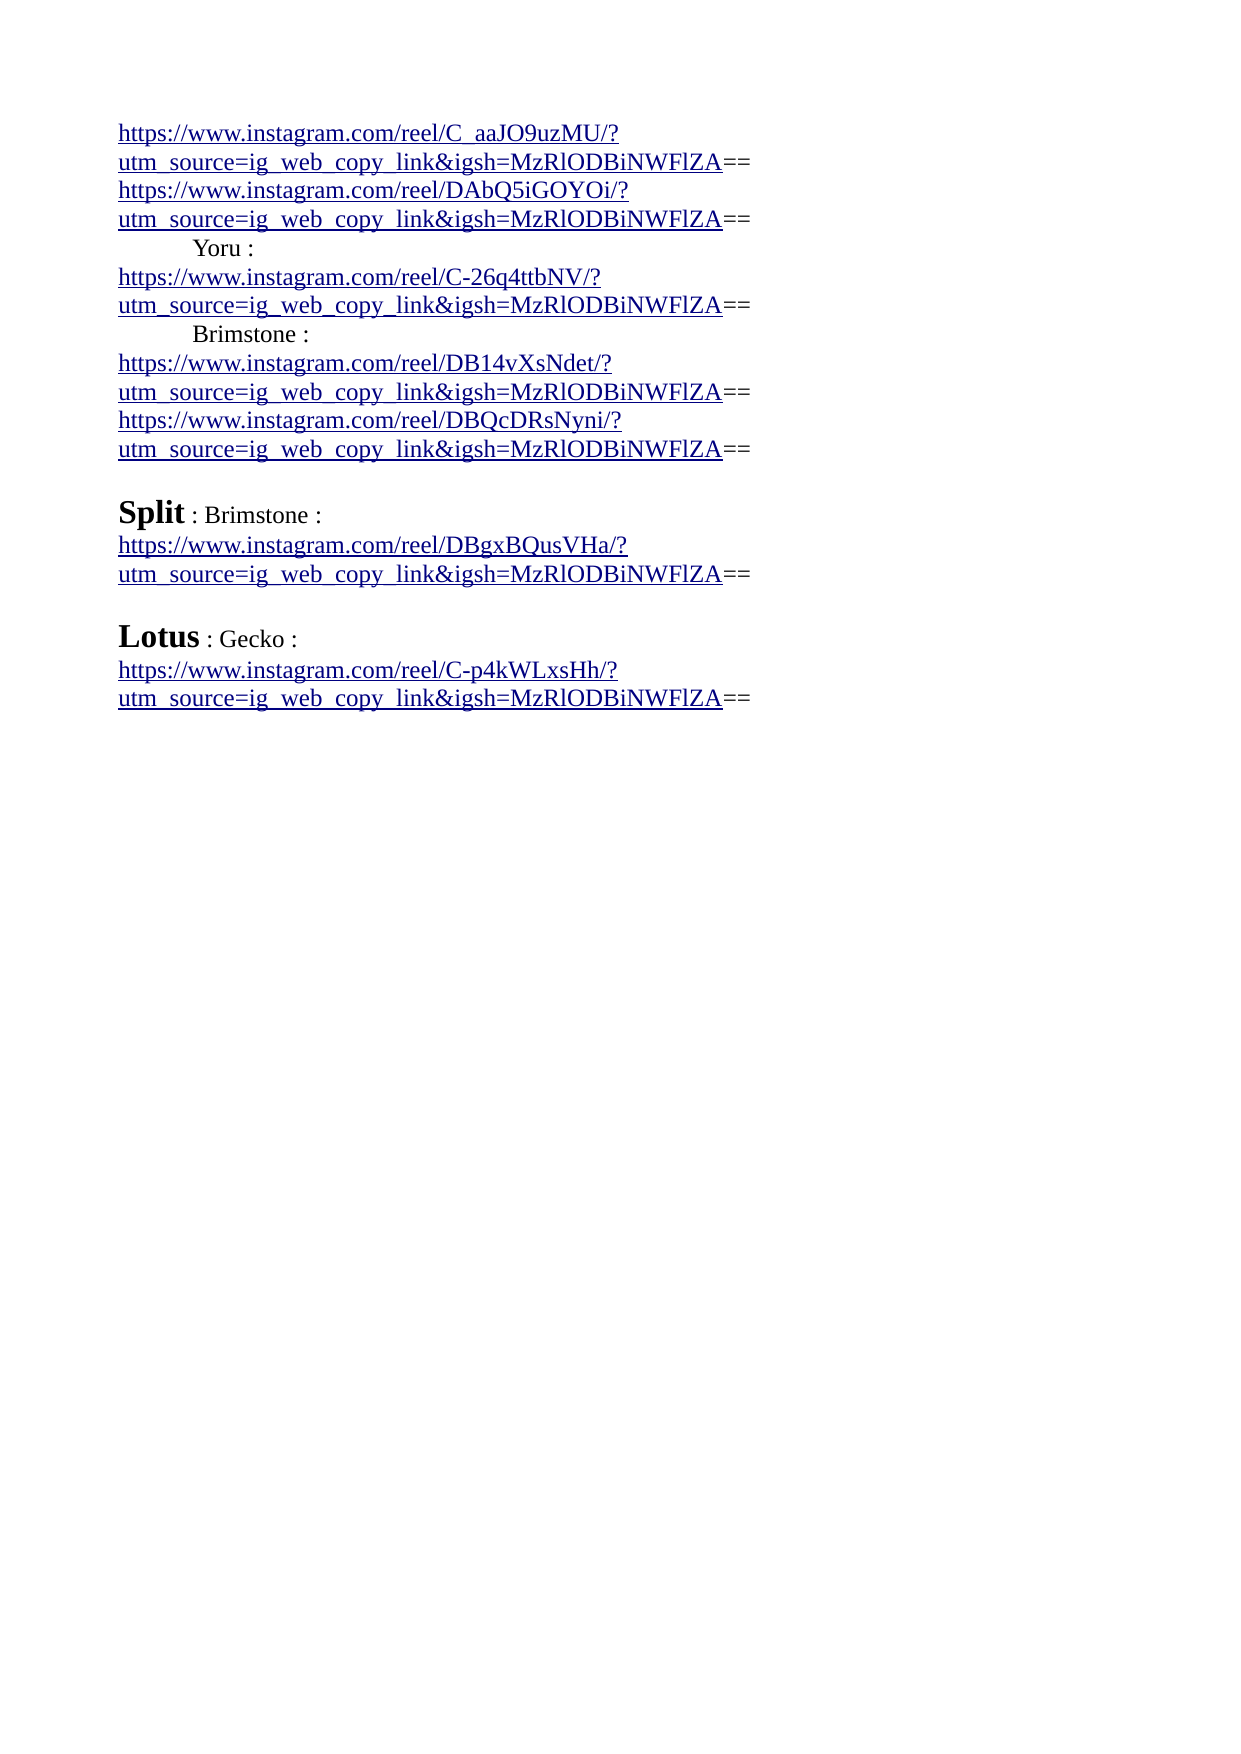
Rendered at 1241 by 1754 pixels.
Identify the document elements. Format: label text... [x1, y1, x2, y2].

text Split : Brimstone : [118, 492, 1122, 530]
text https://www.instagram.com/reel/C-p4kWLxsHh/?utm_source=ig_web_copy_link&igsh=MzRlODBiNWFlZA== [118, 655, 1122, 712]
text Yoru : [118, 233, 1122, 262]
text Lotus : Gecko : [118, 616, 1122, 655]
text https://www.instagram.com/reel/DB14vXsNdet/?utm_source=ig_web_copy_link&igsh=MzRlODBiNWFlZA== [118, 348, 1122, 406]
text https://www.instagram.com/reel/DAbQ5iGOYOi/?utm_source=ig_web_copy_link&igsh=MzRlODBiNWFlZA== [118, 176, 1122, 233]
text https://www.instagram.com/reel/C_aaJO9uzMU/?utm_source=ig_web_copy_link&igsh=MzRlODBiNWFlZA== [118, 118, 1122, 176]
text https://www.instagram.com/reel/DBgxBQusVHa/?utm_source=ig_web_copy_link&igsh=MzRlODBiNWFlZA== [118, 530, 1122, 588]
text https://www.instagram.com/reel/DBQcDRsNyni/?utm_source=ig_web_copy_link&igsh=MzRlODBiNWFlZA== [118, 406, 1122, 463]
text Brimstone : [118, 319, 1122, 348]
text https://www.instagram.com/reel/C-26q4ttbNV/?utm_source=ig_web_copy_link&igsh=MzRlODBiNWFlZA== [118, 262, 1122, 319]
